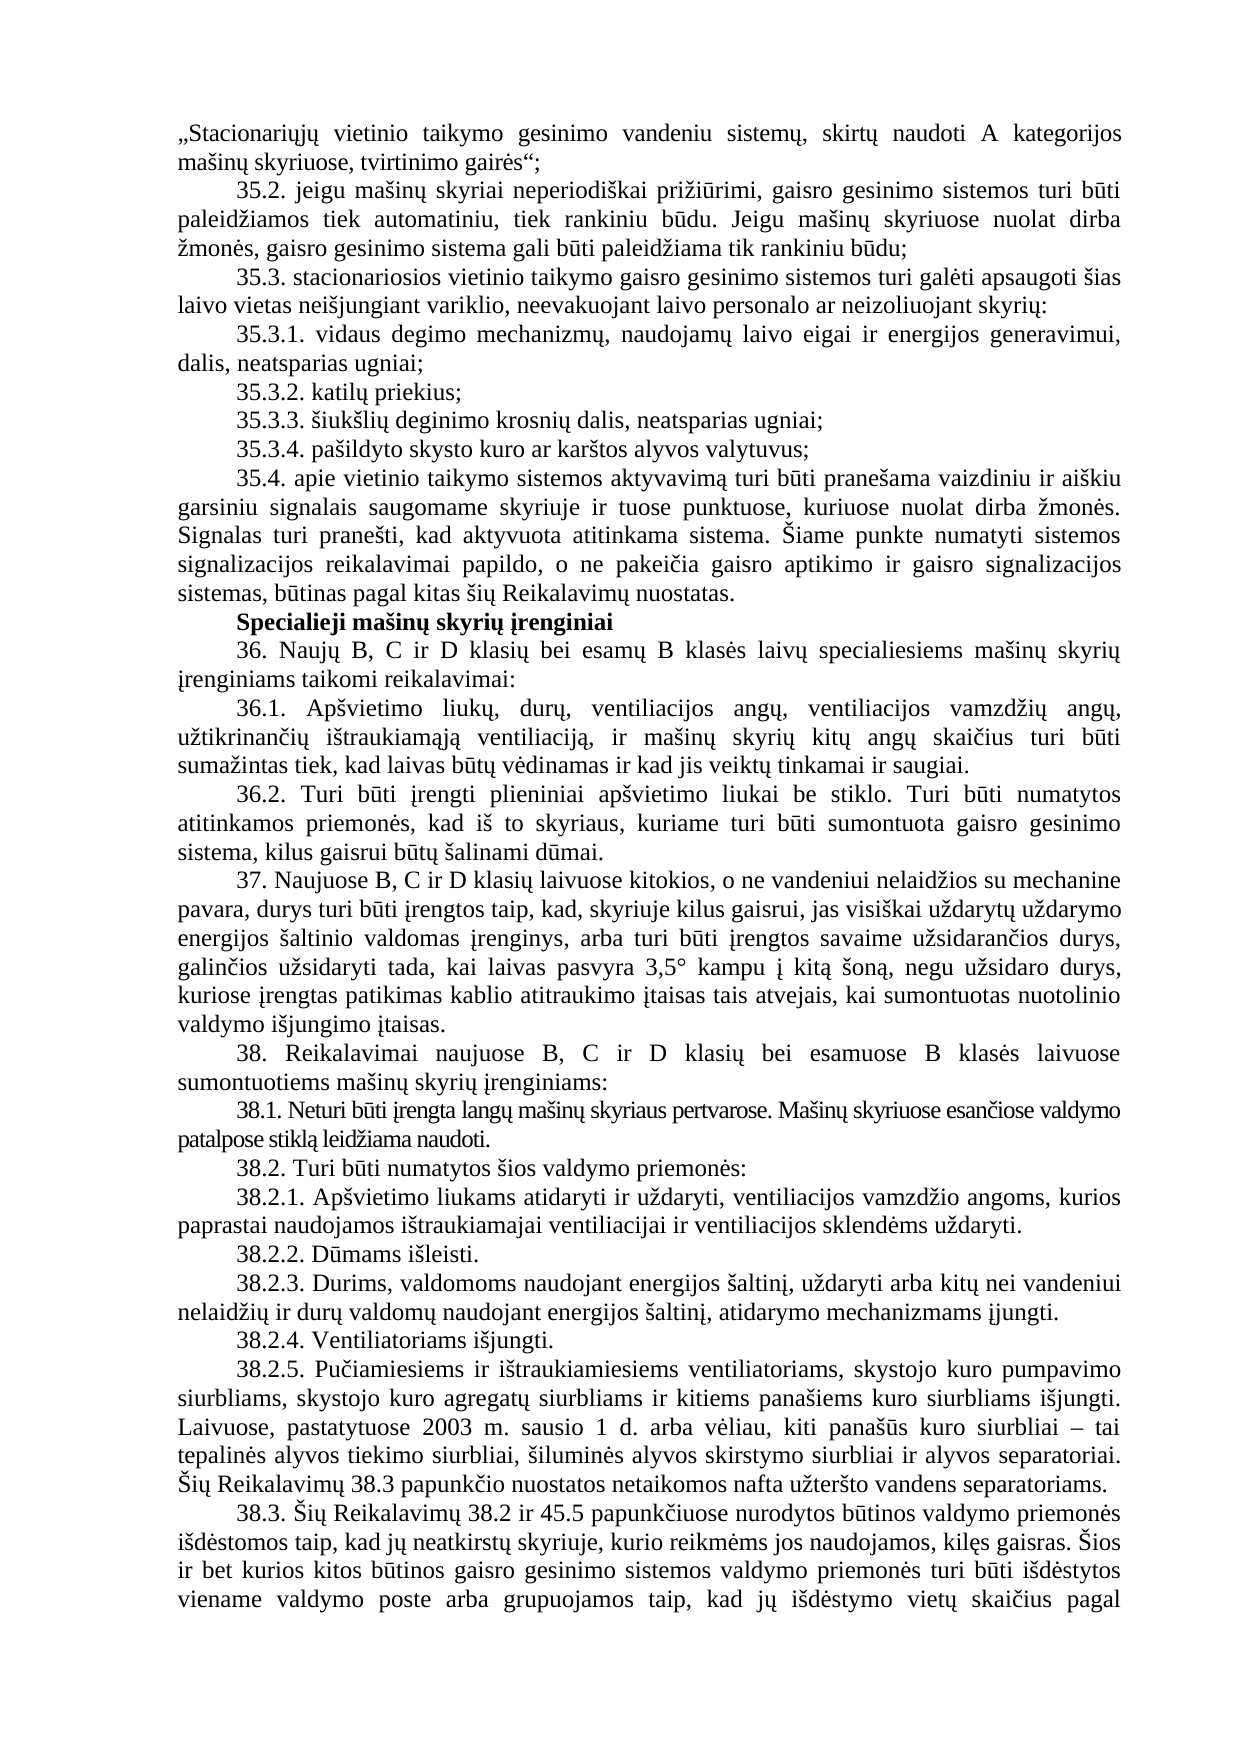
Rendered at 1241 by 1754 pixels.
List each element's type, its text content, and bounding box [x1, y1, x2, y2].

text 38.2.5. Pučiamiesiems ir ištraukiamiesiems ventiliatoriams, skystojo kuro pumpavimo siurbliams, skystojo kuro agregatų siurbliams ir kitiems panašiems kuro siurbliams išjungti. Laivuose, pastatytuose 2003 m. sausio 1 d. arba vėliau, kiti panašūs kuro siurbliai – tai tepalinės alyvos tiekimo siurbliai, šiluminės alyvos skirstymo siurbliai ir alyvos separatoriai. Šių Reikalavimų 38.3 papunkčio nuostatos netaikomos nafta užteršto vandens separatoriams. [177, 1354, 1122, 1498]
text 35.2. jeigu mašinų skyriai neperiodiškai prižiūrimi, gaisro gesinimo sistemos turi būti paleidžiamos tiek automatiniu, tiek rankiniu būdu. Jeigu mašinų skyriuose nuolat dirba žmonės, gaisro gesinimo sistema gali būti paleidžiama tik rankiniu būdu; [177, 176, 1122, 262]
text 38.2.4. Ventiliatoriams išjungti. [177, 1326, 1122, 1354]
text 35.3.1. vidaus degimo mechanizmų, naudojamų laivo eigai ir energijos generavimui, dalis, neatsparias ugniai; [177, 319, 1122, 377]
text Specialieji mašinų skyrių įrenginiai [177, 607, 1122, 636]
text 38.3. Šių Reikalavimų 38.2 ir 45.5 papunkčiuose nurodytos būtinos valdymo priemonės išdėstomos taip, kad jų neatkirstų skyriuje, kurio reikmėms jos naudojamos, kilęs gaisras. Šios ir bet kurios kitos būtinos gaisro gesinimo sistemos valdymo priemonės turi būti išdėstytos viename valdymo poste arba grupuojamos taip, kad jų išdėstymo vietų skaičius pagal [177, 1498, 1122, 1613]
text 38.2. Turi būti numatytos šios valdymo priemonės: [177, 1153, 1122, 1182]
text 35.3.3. šiukšlių deginimo krosnių dalis, neatsparias ugniai; [177, 406, 1122, 434]
text 35.3.4. pašildyto skysto kuro ar karštos alyvos valytuvus; [177, 434, 1122, 463]
text 38.2.1. Apšvietimo liukams atidaryti ir uždaryti, ventiliacijos vamzdžio angoms, kurios paprastai naudojamos ištraukiamajai ventiliacijai ir ventiliacijos sklendėms uždaryti. [177, 1182, 1122, 1239]
text 38.2.2. Dūmams išleisti. [177, 1239, 1122, 1268]
text 36.2. Turi būti įrengti plieniniai apšvietimo liukai be stiklo. Turi būti numatytos atitinkamos priemonės, kad iš to skyriaus, kuriame turi būti sumontuota gaisro gesinimo sistema, kilus gaisrui būtų šalinami dūmai. [177, 779, 1122, 866]
text 36.1. Apšvietimo liukų, durų, ventiliacijos angų, ventiliacijos vamzdžių angų, užtikrinančių ištraukiamąją ventiliaciją, ir mašinų skyrių kitų angų skaičius turi būti sumažintas tiek, kad laivas būtų vėdinamas ir kad jis veiktų tinkamai ir saugiai. [177, 693, 1122, 779]
text 38.1. Neturi būti įrengta langų mašinų skyriaus pertvarose. Mašinų skyriuose esančiose valdymo patalpose stiklą leidžiama naudoti. [177, 1096, 1122, 1153]
text 35.3. stacionariosios vietinio taikymo gaisro gesinimo sistemos turi galėti apsaugoti šias laivo vietas neišjungiant variklio, neevakuojant laivo personalo ar neizoliuojant skyrių: [177, 262, 1122, 319]
text 38.2.3. Durims, valdomoms naudojant energijos šaltinį, uždaryti arba kitų nei vandeniui nelaidžių ir durų valdomų naudojant energijos šaltinį, atidarymo mechanizmams įjungti. [177, 1268, 1122, 1326]
text 36. Naujų B, C ir D klasių bei esamų B klasės laivų specialiesiems mašinų skyrių įrenginiams taikomi reikalavimai: [177, 636, 1122, 693]
text 35.3.2. katilų priekius; [177, 377, 1122, 406]
text 38. Reikalavimai naujuose B, C ir D klasių bei esamuose B klasės laivuose sumontuotiems mašinų skyrių įrenginiams: [177, 1038, 1122, 1096]
text „Stacionariųjų vietinio taikymo gesinimo vandeniu sistemų, skirtų naudoti A kategorijos mašinų skyriuose, tvirtinimo gairės“; [177, 118, 1122, 176]
text 37. Naujuose B, C ir D klasių laivuose kitokios, o ne vandeniui nelaidžios su mechanine pavara, durys turi būti įrengtos taip, kad, skyriuje kilus gaisrui, jas visiškai uždarytų uždarymo energijos šaltinio valdomas įrenginys, arba turi būti įrengtos savaime užsidarančios durys, galinčios užsidaryti tada, kai laivas pasvyra 3,5° kampu į kitą šoną, negu užsidaro durys, kuriose įrengtas patikimas kablio atitraukimo įtaisas tais atvejais, kai sumontuotas nuotolinio valdymo išjungimo įtaisas. [177, 866, 1122, 1038]
text 35.4. apie vietinio taikymo sistemos aktyvavimą turi būti pranešama vaizdiniu ir aiškiu garsiniu signalais saugomame skyriuje ir tuose punktuose, kuriuose nuolat dirba žmonės. Signalas turi pranešti, kad aktyvuota atitinkama sistema. Šiame punkte numatyti sistemos signalizacijos reikalavimai papildo, o ne pakeičia gaisro aptikimo ir gaisro signalizacijos sistemas, būtinas pagal kitas šių Reikalavimų nuostatas. [177, 463, 1122, 607]
